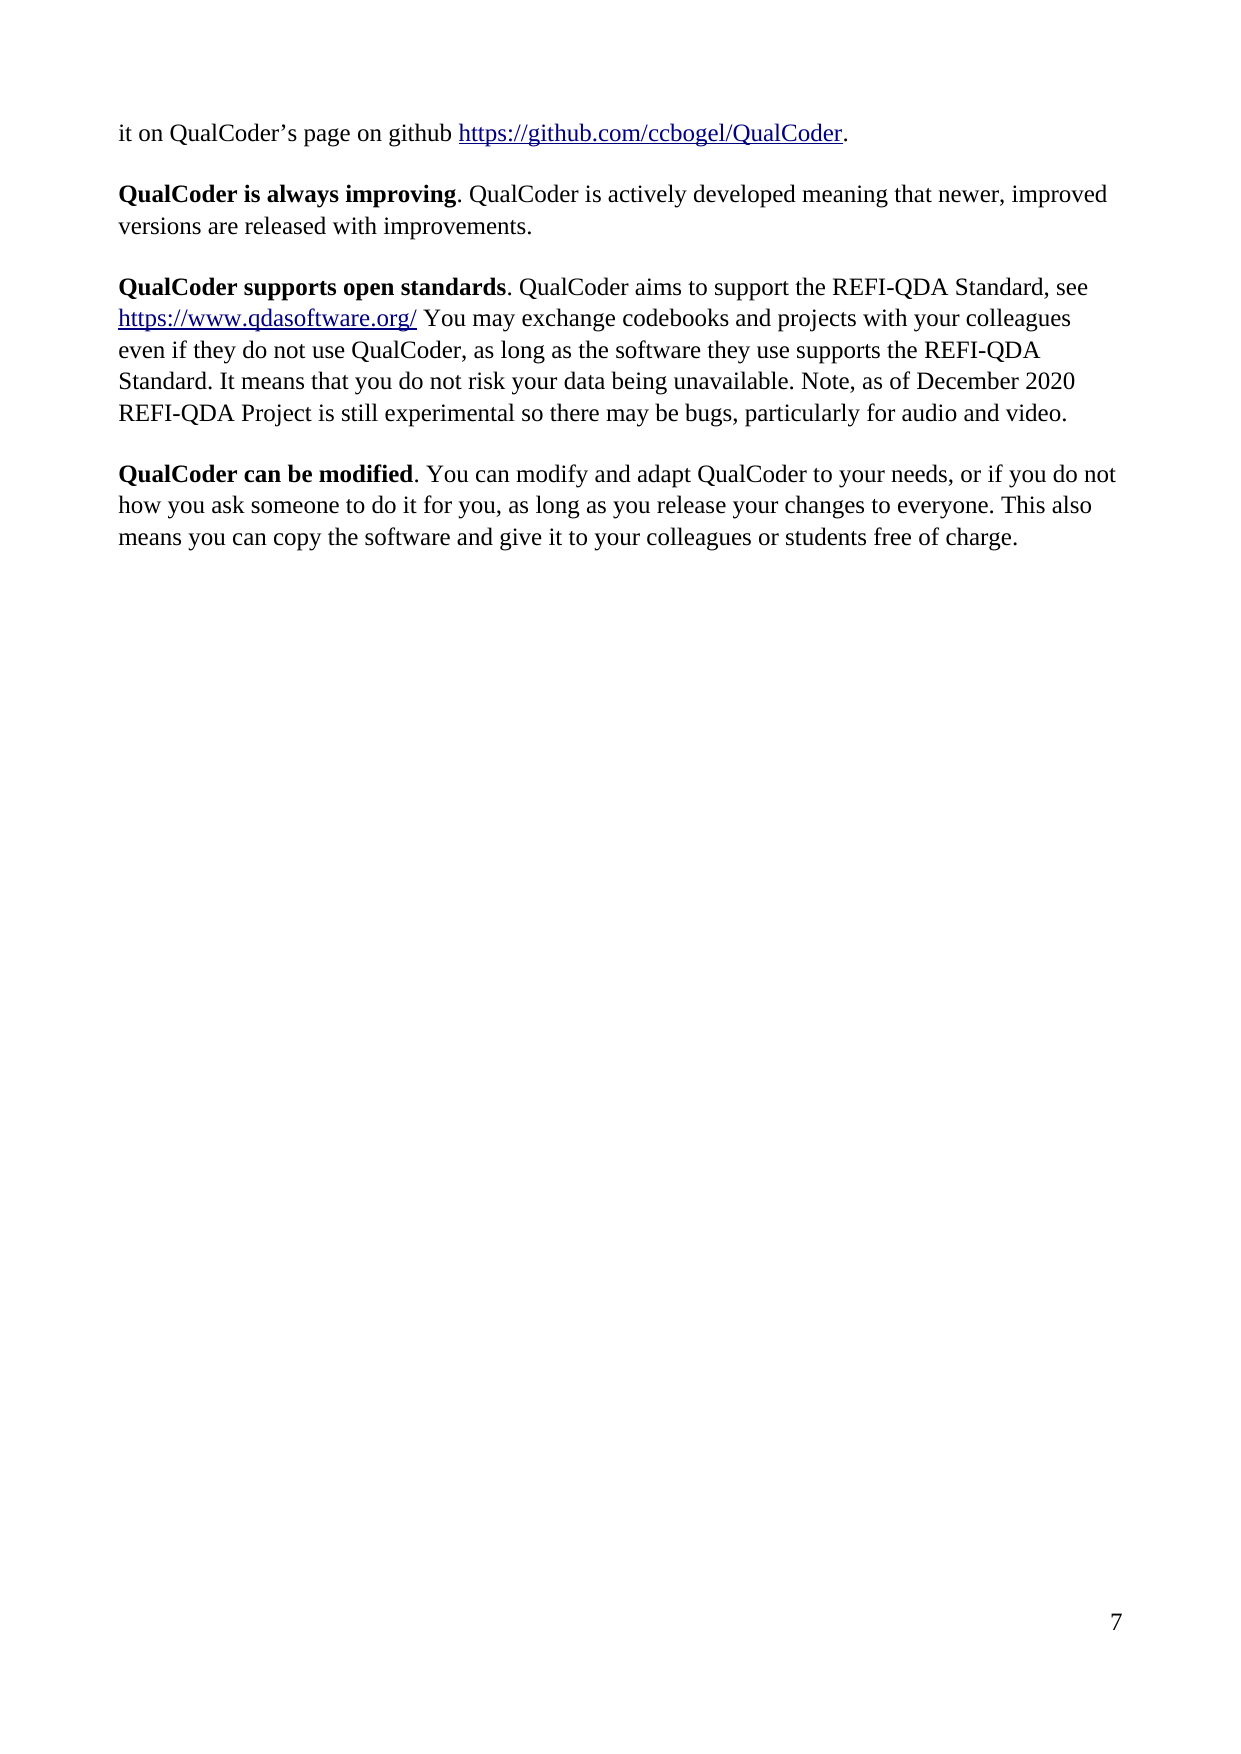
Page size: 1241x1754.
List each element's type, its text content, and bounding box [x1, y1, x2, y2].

text QualCoder is always improving. QualCoder is actively developed meaning that newer, improved versions are released with improvements. [118, 179, 1122, 239]
text QualCoder supports open standards. QualCoder aims to support the REFI-QDA Standard, see https://www.qdasoftware.org/ You may exchange codebooks and projects with your colleagues even if they do not use QualCoder, as long as the software they use supports the REFI-QDA Standard. It means that you do not risk your data being unavailable. Note, as of December 2020 REFI-QDA Project is still experimental so there may be bugs, particularly for audio and video. [118, 272, 1122, 427]
text it on QualCoder’s page on github https://github.com/ccbogel/QualCoder. [118, 118, 1122, 147]
text QualCoder can be modified. You can modify and adapt QualCoder to your needs, or if you do not how you ask someone to do it for you, as long as you release your changes to everyone. This also means you can copy the software and give it to your colleagues or students free of charge. [118, 459, 1122, 551]
